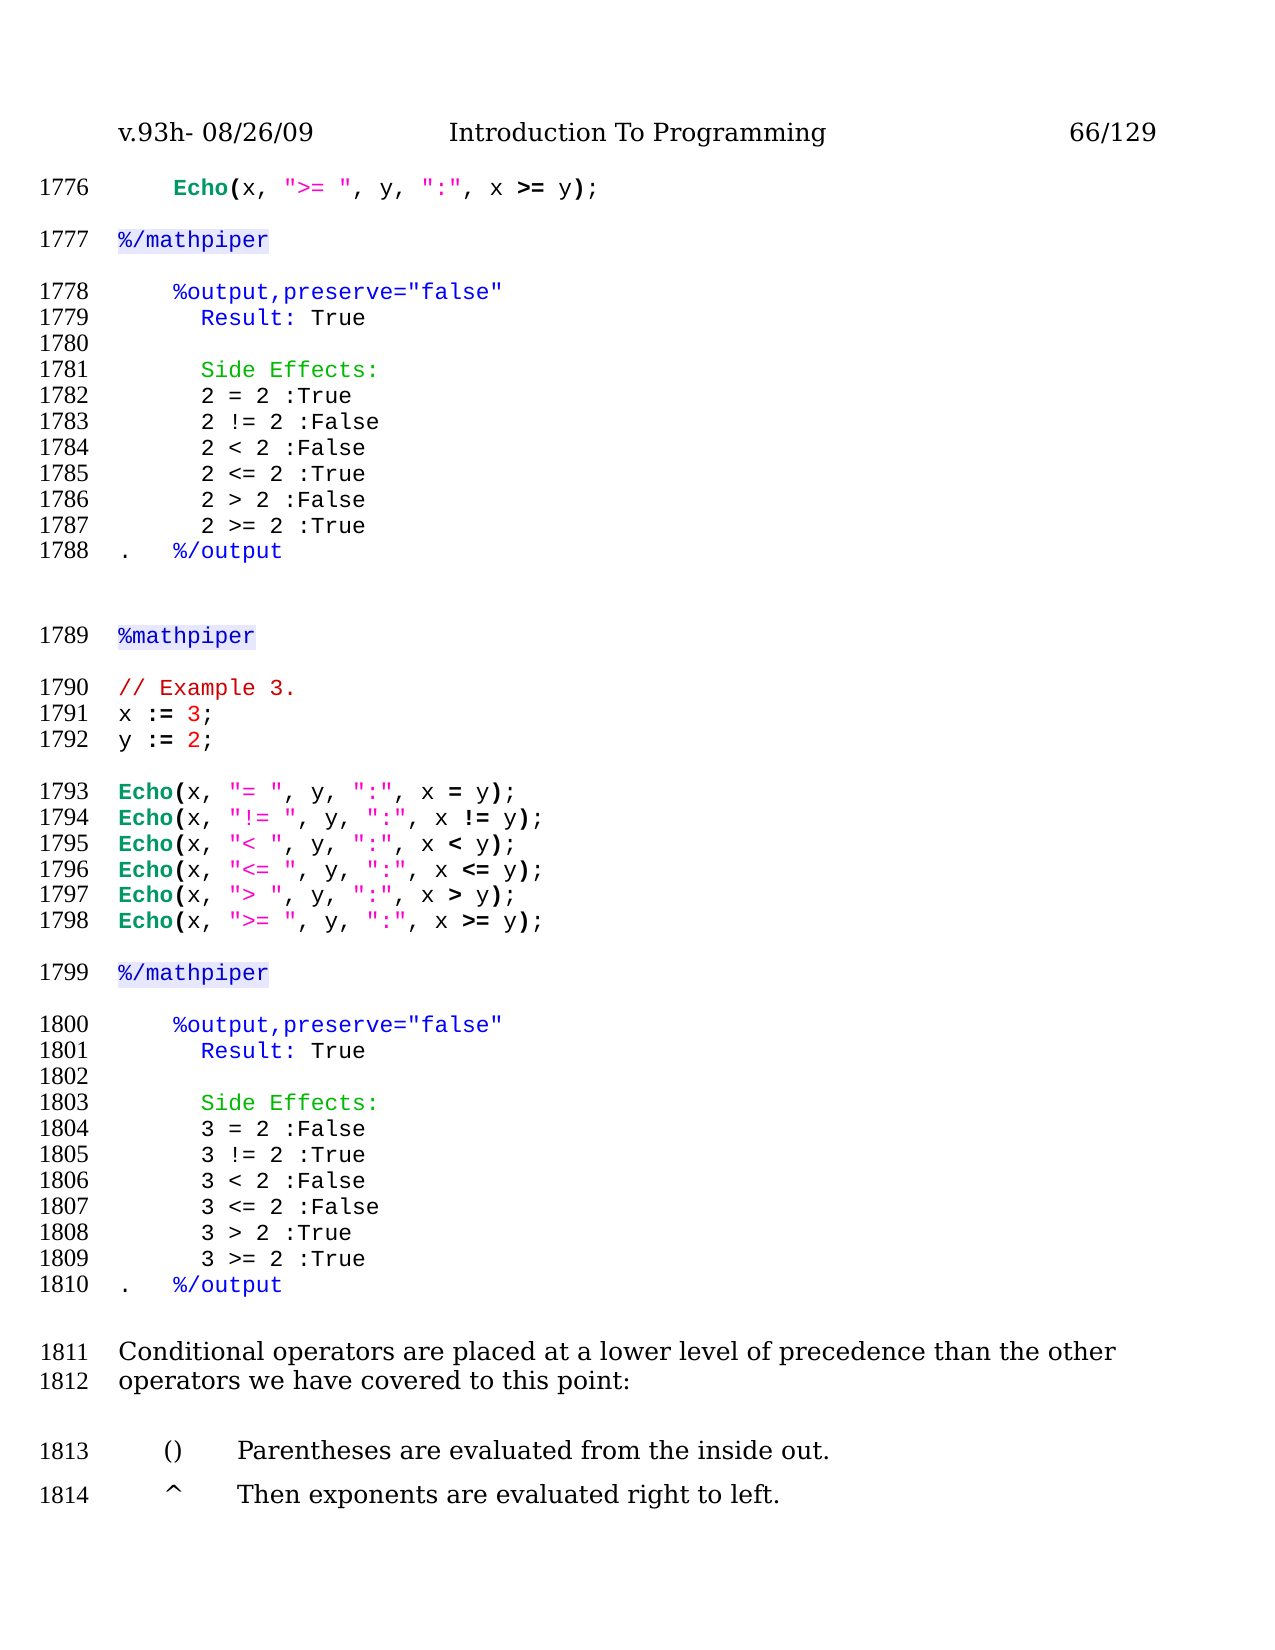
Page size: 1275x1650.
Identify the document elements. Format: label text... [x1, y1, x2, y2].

text 3 < 2 :False [118, 1169, 1157, 1195]
text Echo(x, ">= ", y, ":", x >= y); [118, 910, 1157, 936]
text // Example 3. [118, 676, 1157, 702]
text %/mathpiper [118, 229, 1157, 254]
text . %/output [118, 1273, 1157, 1299]
text 2 <= 2 :True [118, 462, 1157, 488]
text Echo(x, "!= ", y, ":", x != y); [118, 806, 1157, 832]
text 2 != 2 :False [118, 410, 1157, 436]
text Echo(x, "> ", y, ":", x > y); [118, 884, 1157, 910]
text x := 3; [118, 702, 1157, 728]
text %output,preserve="false" [118, 281, 1157, 306]
text 3 <= 2 :False [118, 1195, 1157, 1221]
text 2 > 2 :False [118, 488, 1157, 514]
text 3 > 2 :True [118, 1221, 1157, 1247]
text 3 = 2 :False [118, 1117, 1157, 1143]
text Conditional operators are placed at a lower level of precedence than the other operators we have covered to this point: [118, 1337, 1157, 1396]
text Side Effects: [118, 358, 1157, 384]
text %/mathpiper [118, 962, 1157, 988]
text () Parentheses are evaluated from the inside out. [163, 1437, 1157, 1466]
text . %/output [118, 540, 1157, 566]
text Echo(x, ">= ", y, ":", x >= y); [118, 177, 1157, 203]
text 2 = 2 :True [118, 384, 1157, 410]
text y := 2; [118, 728, 1157, 754]
text Echo(x, "= ", y, ":", x = y); [118, 780, 1157, 806]
text 3 >= 2 :True [118, 1247, 1157, 1273]
text %mathpiper [118, 624, 1157, 650]
text ^ Then exponents are evaluated right to left. [163, 1481, 1157, 1510]
text Echo(x, "<= ", y, ":", x <= y); [118, 858, 1157, 884]
text Side Effects: [118, 1091, 1157, 1117]
text Echo(x, "< ", y, ":", x < y); [118, 832, 1157, 858]
text Result: True [118, 1039, 1157, 1065]
text 2 < 2 :False [118, 436, 1157, 462]
text Result: True [118, 306, 1157, 332]
text 2 >= 2 :True [118, 514, 1157, 540]
text 3 != 2 :True [118, 1143, 1157, 1169]
text %output,preserve="false" [118, 1013, 1157, 1039]
